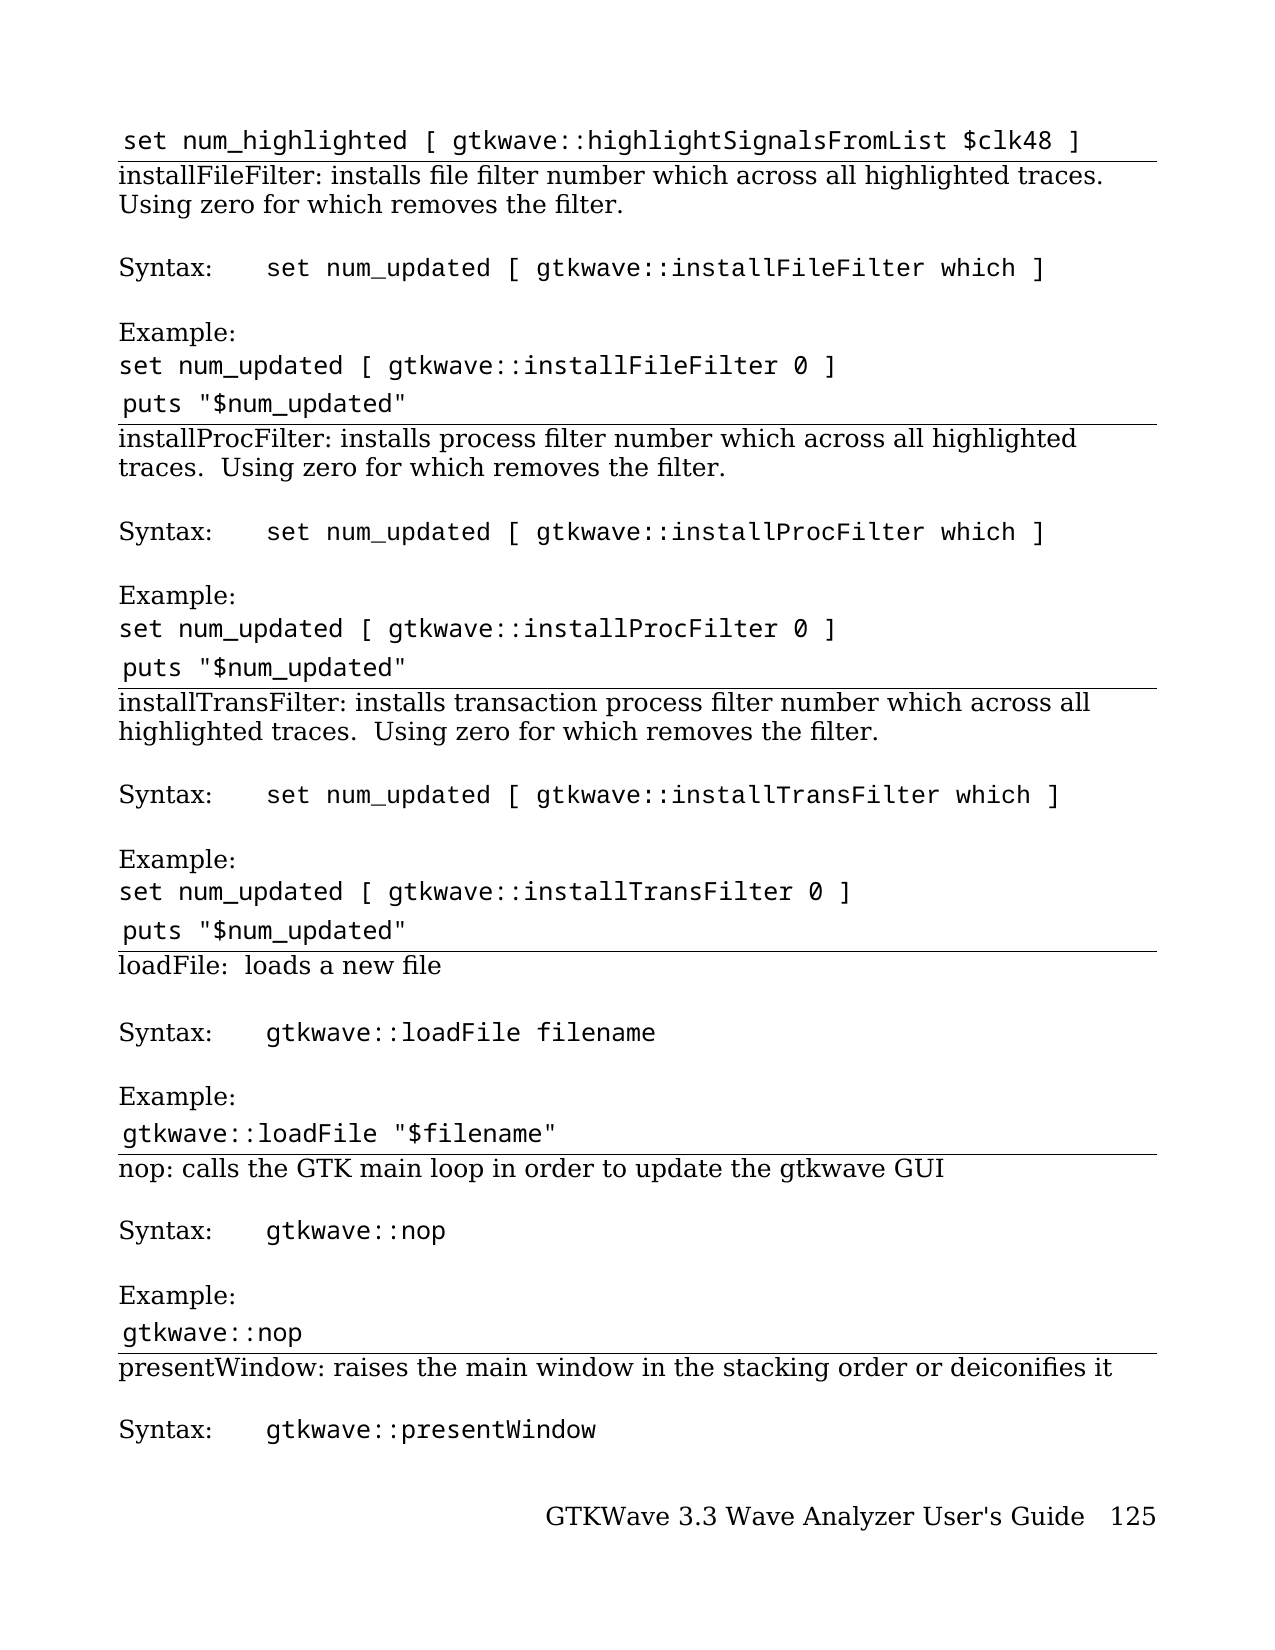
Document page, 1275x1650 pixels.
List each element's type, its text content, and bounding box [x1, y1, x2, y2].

text Syntax: set num_updated [ gtkwave::installTransFilter which ] [118, 780, 1157, 811]
text gtkwave::nop [118, 1310, 1157, 1353]
text Syntax: gtkwave::nop [118, 1213, 1157, 1247]
text puts "$num_updated" [118, 908, 1157, 951]
text Syntax: gtkwave::presentWindow [118, 1411, 1157, 1445]
text puts "$num_updated" [118, 645, 1157, 688]
text Example: [118, 1281, 1157, 1310]
text set num_updated [ gtkwave::installFileFilter 0 ] [118, 347, 1157, 381]
text installTransFilter: installs transaction process filter number which across all highlighted traces. Using zero for which removes the filter. [118, 689, 1157, 746]
text set num_highlighted [ gtkwave::highlightSignalsFromList $clk48 ] [118, 118, 1157, 161]
text Syntax: gtkwave::loadFile filename [118, 1014, 1157, 1048]
text loadFile: loads a new file [118, 952, 1157, 980]
text gtkwave::loadFile "$filename" [118, 1112, 1157, 1154]
text Example: [118, 582, 1157, 611]
text Syntax: set num_updated [ gtkwave::installProcFilter which ] [118, 517, 1157, 547]
text nop: calls the GTK main loop in order to update the gtkwave GUI [118, 1155, 1157, 1184]
text puts "$num_updated" [118, 381, 1157, 424]
text Example: [118, 845, 1157, 874]
text set num_updated [ gtkwave::installTransFilter 0 ] [118, 874, 1157, 908]
text Example: [118, 1082, 1157, 1112]
text Example: [118, 318, 1157, 347]
text set num_updated [ gtkwave::installProcFilter 0 ] [118, 611, 1157, 645]
text Syntax: set num_updated [ gtkwave::installFileFilter which ] [118, 253, 1157, 284]
text presentWindow: raises the main window in the stacking order or deiconifies it [118, 1354, 1157, 1382]
text installProcFilter: installs process filter number which across all highlighted traces. Using zero for which removes the filter. [118, 425, 1157, 483]
text installFileFilter: installs file filter number which across all highlighted traces. Using zero for which removes the filter. [118, 162, 1157, 219]
